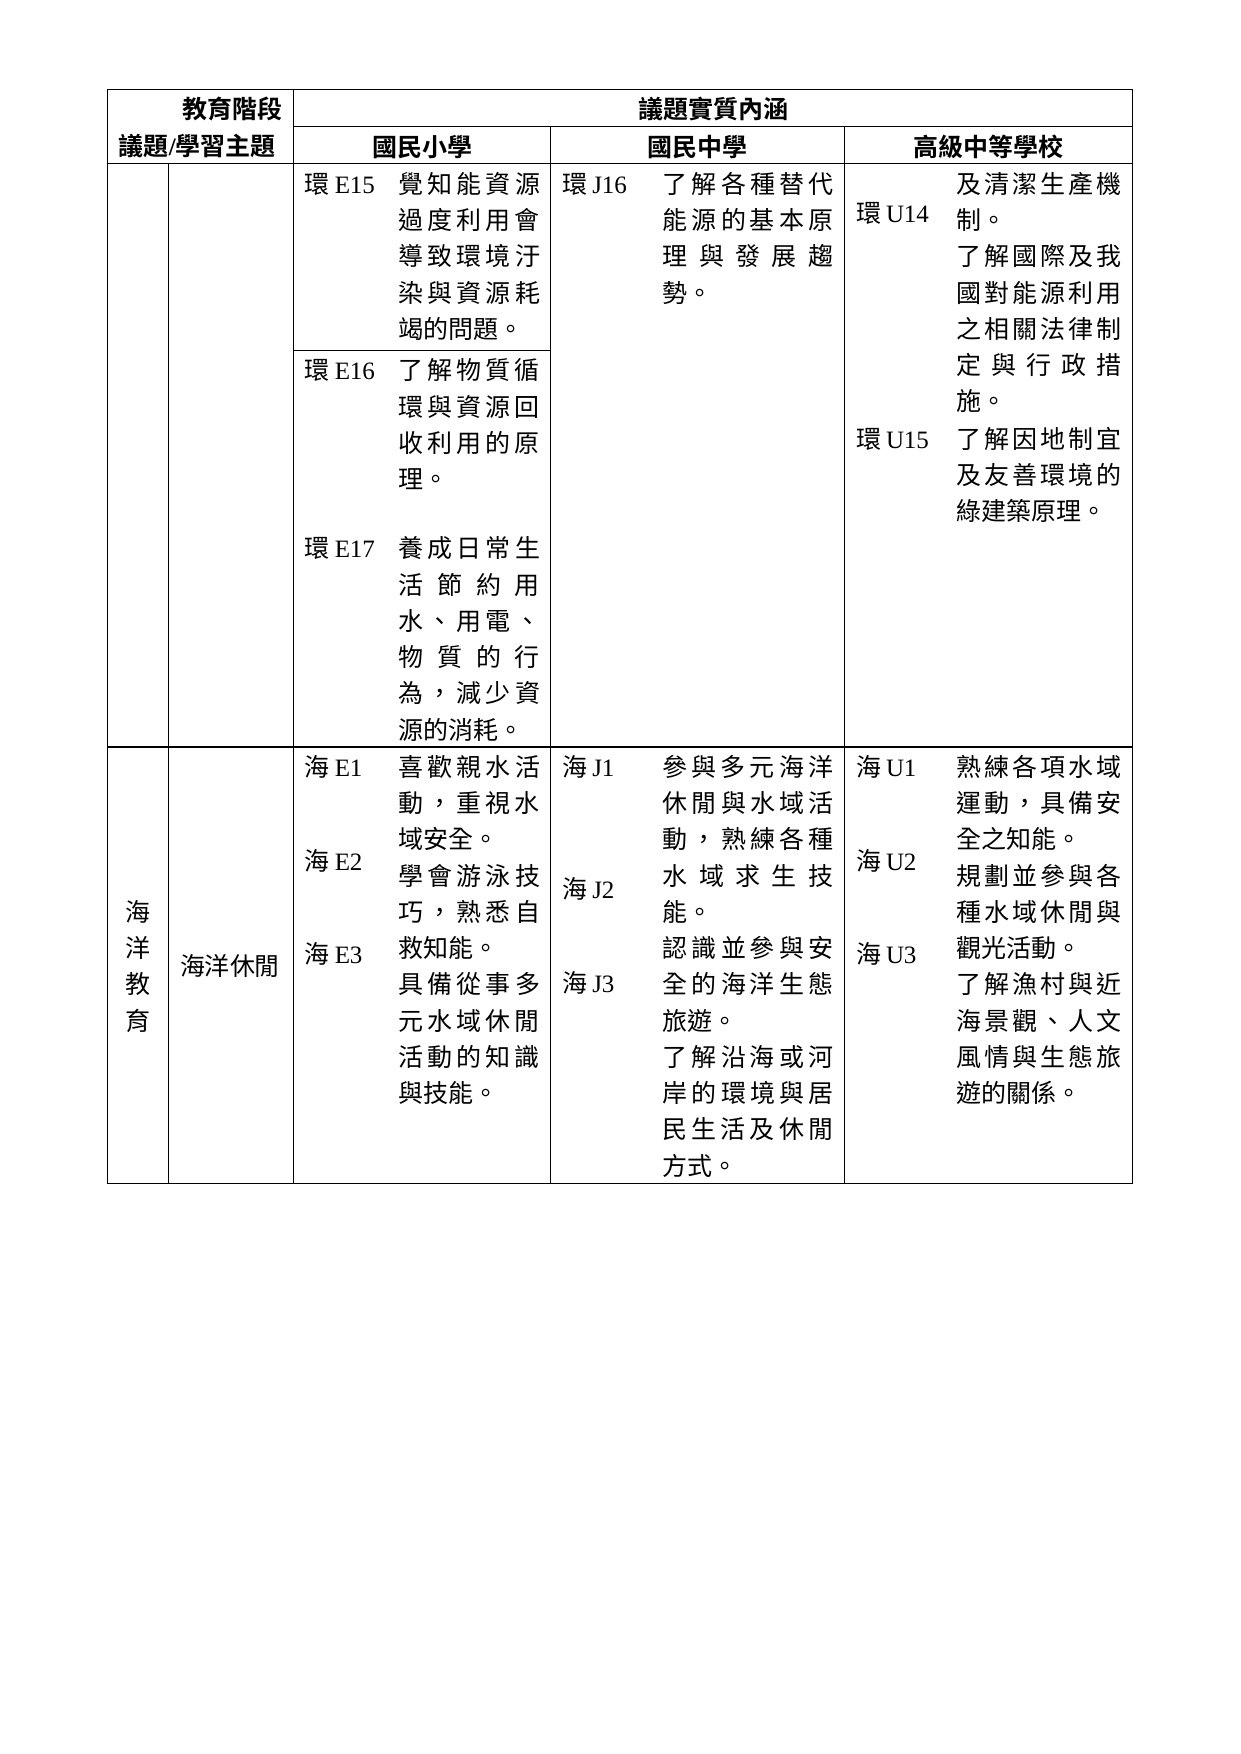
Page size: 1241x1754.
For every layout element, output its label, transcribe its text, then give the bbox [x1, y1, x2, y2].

table_cell 環E17 [294, 528, 387, 746]
table_cell 了解各種替代能源的基本原理與發展趨勢。 [651, 164, 844, 746]
table_cell 環U14 [845, 164, 945, 418]
table_cell 熟練各項水域運動，具備安全之知能。 規劃並參與各種水域休閒與觀光活動。 了解漁村與近海景觀、人文風情與生態旅遊的關係。 [945, 748, 1132, 1182]
table_cell 高級中等學校 [845, 127, 1132, 163]
table_cell 養成日常生活節約用水、用電、物質的行為，減少資源的消耗。 [387, 528, 550, 746]
table_cell 喜歡親水活動，重視水域安全。 學會游泳技巧，熟悉自救知能。 具備從事多元水域休閒活動的知識與技能。 [387, 748, 550, 1182]
table_cell 海E1 海E2 海E3 [294, 748, 387, 1182]
table_cell 環J16 [551, 164, 651, 746]
table_cell 了解物質循環與資源回收利用的原理。 [387, 351, 550, 528]
table_cell 環U15 [845, 418, 945, 528]
table_cell 海U1 海U2 海U3 [845, 748, 945, 1182]
table_cell 覺知能資源過度利用會導致環境汙染與資源耗竭的問題。 [387, 164, 550, 350]
table_cell 海J1 海J2 海J3 [551, 748, 651, 1182]
table_cell 參與多元海洋休閒與水域活動，熟練各種水域求生技能。 認識並參與安全的海洋生態旅遊。 了解沿海或河岸的環境與居民生活及休閒方式。 [651, 748, 844, 1182]
table_header 教育階段 議題/學習主題 [108, 90, 293, 163]
table_cell 海洋休閒 [169, 748, 293, 1182]
table_header 議題實質內涵 [294, 90, 1132, 126]
table_cell [845, 528, 945, 746]
table_cell 國民中學 [551, 127, 844, 163]
table_cell 海洋教育 [108, 748, 168, 1182]
table_cell 及清潔生產機制。 了解國際及我國對能源利用之相關法律制定與行政措施。 [945, 164, 1132, 418]
table_cell 環E16 [294, 351, 387, 528]
table_cell [108, 164, 168, 746]
table_cell [945, 528, 1132, 746]
table_cell 了解因地制宜及友善環境的綠建築原理。 [945, 418, 1132, 528]
table_cell 國民小學 [294, 127, 550, 163]
table_cell 環E15 [294, 164, 387, 350]
table_cell [169, 164, 293, 746]
